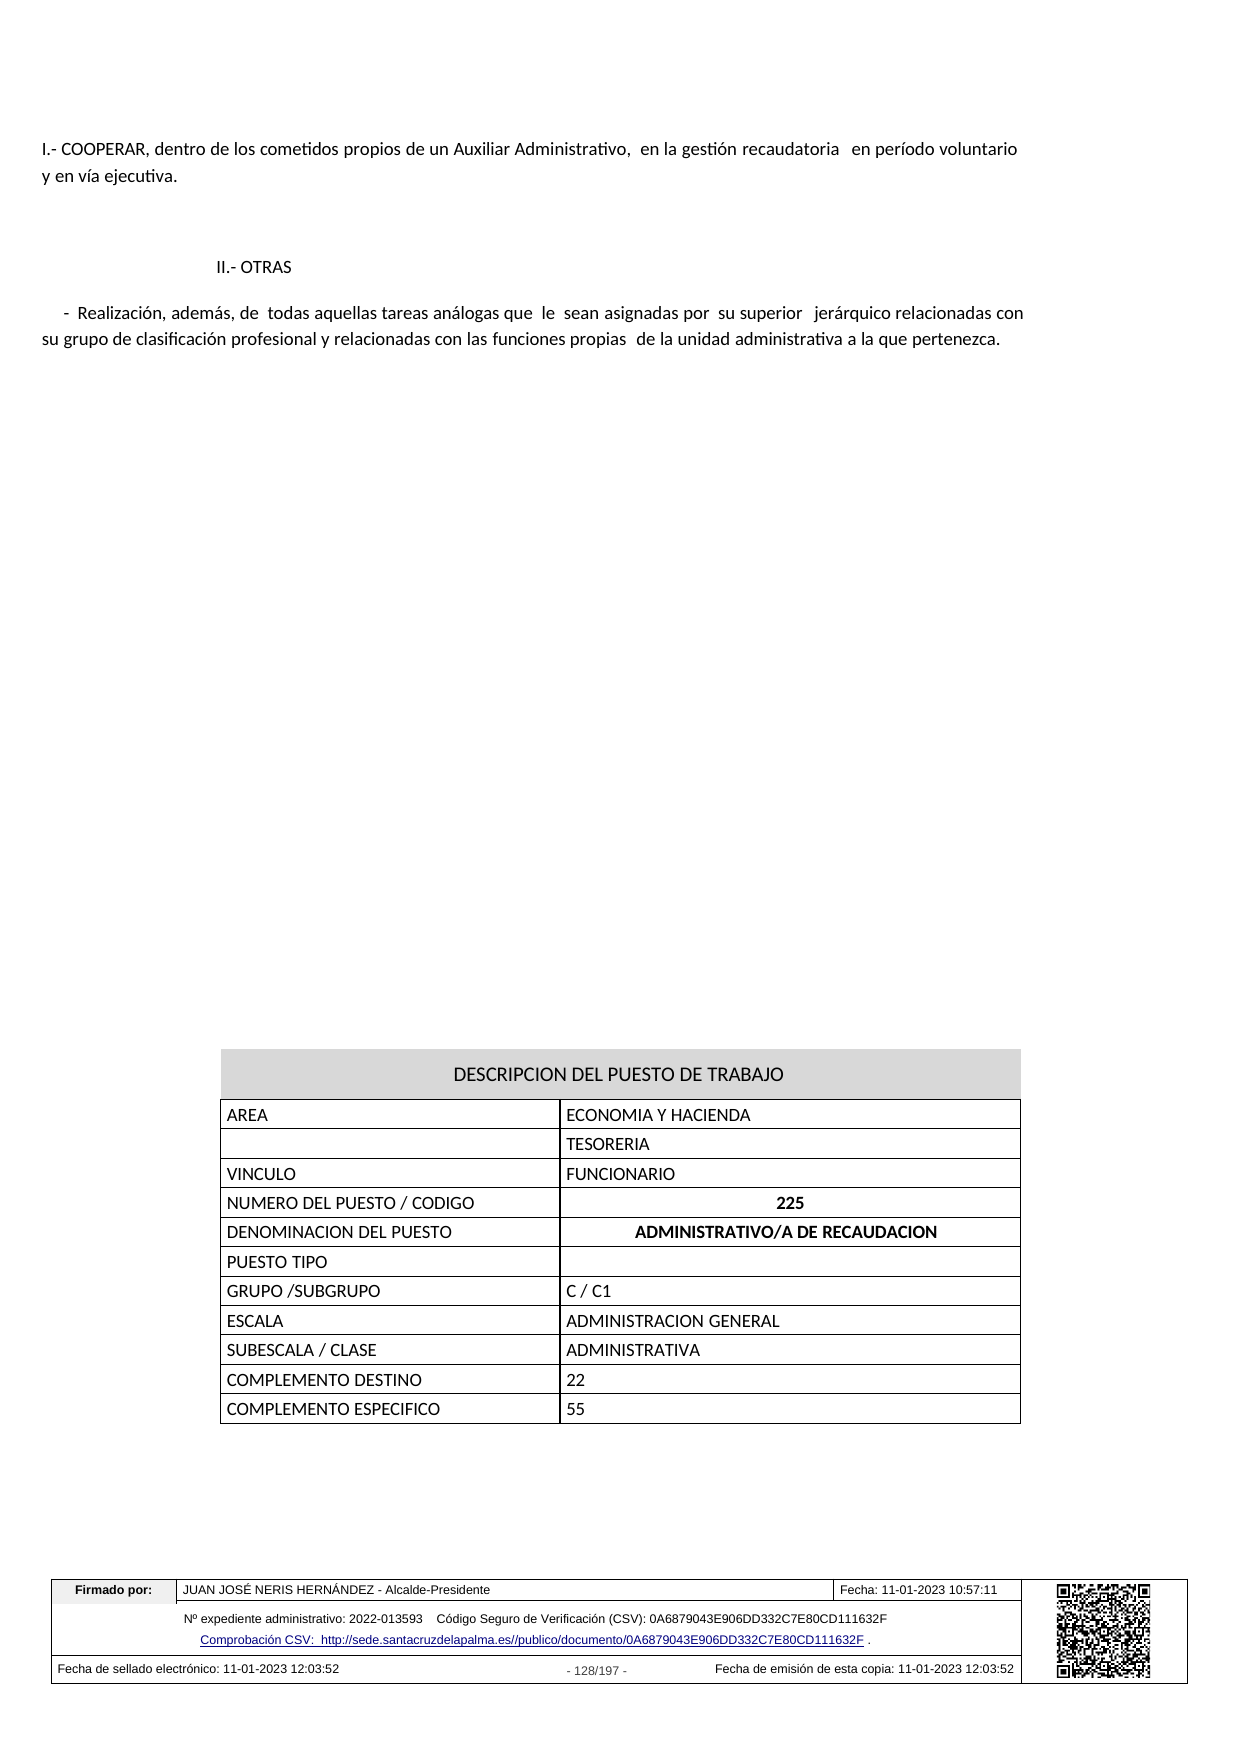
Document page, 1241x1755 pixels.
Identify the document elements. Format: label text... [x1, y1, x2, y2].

table_cell Nº expediente administrativo: 2022-013593 Código Seguro de Verificación (CSV): 0A6879043E906DD332C7E80CD111632F Comprobación CSV: http://sede.santacruzdelapalma.es//publico/documento/0A6879043E906DD332C7E80CD111632F . [52, 1601, 1021, 1654]
table_header Firmado por: [52, 1580, 176, 1600]
table_cell COMPLEMENTO DESTINO [221, 1365, 559, 1393]
table_header Fecha: 11-01-2023 10:57:11 [834, 1580, 1021, 1600]
text - Realización, además, de todas aquellas tareas análogas que le sean asignadas por su superior jerárquico relacionadas con su grupo de clasificación profesional y relacionadas con las funciones propias de la unidad administrativa a la que pertenezca. [42, 301, 1025, 350]
table_cell ECONOMIA Y HACIENDA [561, 1100, 1020, 1128]
table_cell PUESTO TIPO [221, 1247, 559, 1276]
table_cell C / C1 [561, 1277, 1020, 1305]
table_cell NUMERO DEL PUESTO / CODIGO [221, 1188, 559, 1217]
table_cell Fecha de sellado electrónico: 11-01-2023 12:03:52 - 128/197 - Fecha de emisión de esta copia: 11-01-2023 12:03:52 [52, 1656, 1021, 1683]
table_cell 22 [561, 1365, 1020, 1393]
table_cell 225 [561, 1188, 1020, 1217]
table_cell SUBESCALA / CLASE [221, 1335, 559, 1364]
table_cell DENOMINACION DEL PUESTO [221, 1218, 559, 1246]
table_cell ESCALA [221, 1306, 559, 1334]
table_header JUAN JOSÉ NERIS HERNÁNDEZ - Alcalde-Presidente [177, 1580, 833, 1600]
text II.- OTRAS [216, 255, 1199, 278]
table_cell ADMINISTRATIVO/A DE RECAUDACION [561, 1218, 1020, 1246]
table_cell ADMINISTRATIVA [561, 1335, 1020, 1364]
table_header [1022, 1580, 1187, 1683]
table_cell TESORERIA [561, 1129, 1020, 1158]
table_cell 55 [561, 1394, 1020, 1423]
text I.- COOPERAR, dentro de los cometidos propios de un Auxiliar Administrativo, en la gestión recaudatoria en período voluntario y en vía ejecutiva. [42, 137, 1023, 187]
table_cell AREA [221, 1100, 559, 1128]
table_header DESCRIPCION DEL PUESTO DE TRABAJO [221, 1049, 1021, 1099]
table_cell [221, 1129, 559, 1158]
table_cell ADMINISTRACION GENERAL [561, 1306, 1020, 1334]
table_cell [561, 1247, 1020, 1276]
table_cell GRUPO /SUBGRUPO [221, 1277, 559, 1305]
table_cell COMPLEMENTO ESPECIFICO [221, 1394, 559, 1423]
table_cell VINCULO [221, 1159, 559, 1187]
table_cell FUNCIONARIO [561, 1159, 1020, 1187]
